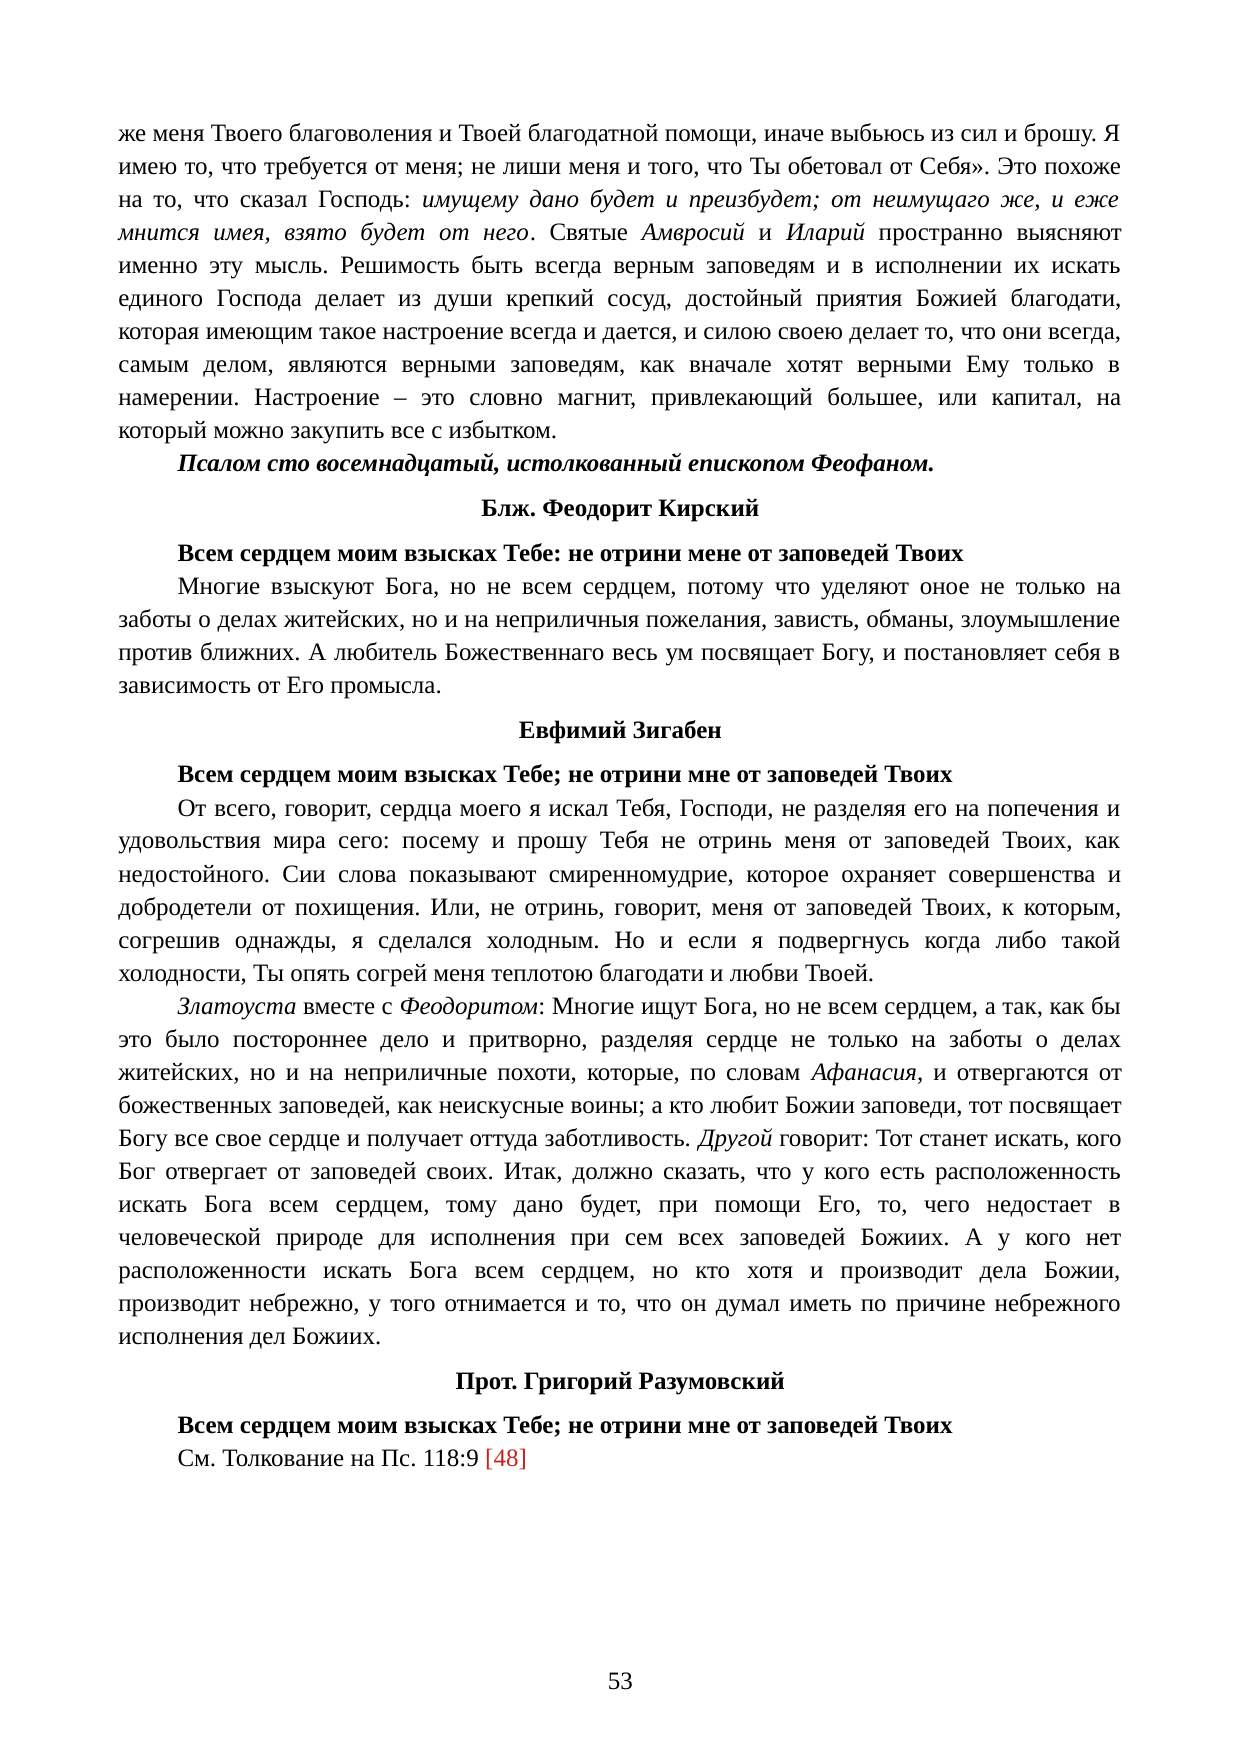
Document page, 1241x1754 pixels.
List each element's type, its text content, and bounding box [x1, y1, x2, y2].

subtitle Прот. Григорий Разумовский [118, 1366, 1122, 1394]
subtitle Евфимий Зигабен [118, 715, 1122, 743]
subtitle Блж. Феодорит Кирский [118, 493, 1122, 522]
text Златоуста вместе с Феодоритом: Многие ищут Бога, но не всем сердцем, а так, как бы это было постороннее дело и притворно, разделяя сердце не только на заботы о делах житейских, но и на неприличные похоти, которые, по словам Афанасия, и отвергаются от божественных заповедей, как неискусные воины; а кто любит Божии заповеди, тот посвящает Богу все свое сердце и получает оттуда заботливость. Другой говорит: Тот станет искать, кого Бог отвергает от заповедей своих. Итак, должно сказать, что у кого есть расположенность искать Бога всем сердцем, тому дано будет, при помощи Его, то, чего недостает в человеческой природе для исполнения при сем всех заповедей Божиих. А у кого нет расположенности искать Бога всем сердцем, но кто хотя и производит дела Божии, производит небрежно, у того отнимается и то, что он думал иметь по причине небрежного исполнения дел Божиих. [118, 991, 1122, 1350]
text Всем сердцем моим взысках Тебе: не отрини мене от заповедей Твоих [118, 538, 1122, 567]
text От всего, говорит, сердца моего я искал Тебя, Господи, не разделяя его на попечения и удовольствия мира сего: посему и прошу Тебя не отринь меня от заповедей Твоих, как недостойного. Сии слова показывают смиренномудрие, которое охраняет совершенства и добродетели от похищения. Или, не отринь, говорит, меня от заповедей Твоих, к которым, согрешив однажды, я сделался холодным. Но и если я подвергнусь когда либо такой холодности, Ты опять согрей меня теплотою благодати и любви Твоей. [118, 793, 1122, 986]
text Всем сердцем моим взысках Тебе; не отрини мне от заповедей Твоих [118, 1411, 1122, 1439]
text Многие взыскуют Бога, но не всем сердцем, потому что уделяют оное не только на заботы о делах житейских, но и на неприличныя пожелания, зависть, обманы, злоумышление против ближних. А любитель Божественнаго весь ум посвящает Богу, и постановляет себя в зависимость от Его промысла. [118, 571, 1122, 699]
text Всем сердцем моим взысках Тебе; не отрини мне от заповедей Твоих [118, 759, 1122, 788]
text же меня Твоего благоволения и Твоей благодатной помощи, иначе выбьюсь из сил и брошу. Я имею то, что требуется от меня; не лиши меня и того, что Ты обетовал от Себя». Это похоже на то, что сказал Господь: имущему дано будет и преизбудет; от неимущаго же, и еже мнится имея, взято будет от него. Святые Амвросий и Иларий пространно выясняют именно эту мысль. Решимость быть всегда верным заповедям и в исполнении их искать единого Господа делает из души крепкий сосуд, достойный приятия Божией благодати, которая имеющим такое настроение всегда и дается, и силою своею делает то, что они всегда, самым делом, являются верными заповедям, как вначале хотят верными Ему только в намерении. Настроение – это словно магнит, привлекающий большее, или капитал, на который можно закупить все с избытком. [118, 118, 1122, 444]
text См. Толкование на Пс. 118:9 [48] [118, 1443, 1122, 1472]
text Псалом сто восемнадцатый, истолкованный епископом Феофаном. [118, 448, 1122, 477]
